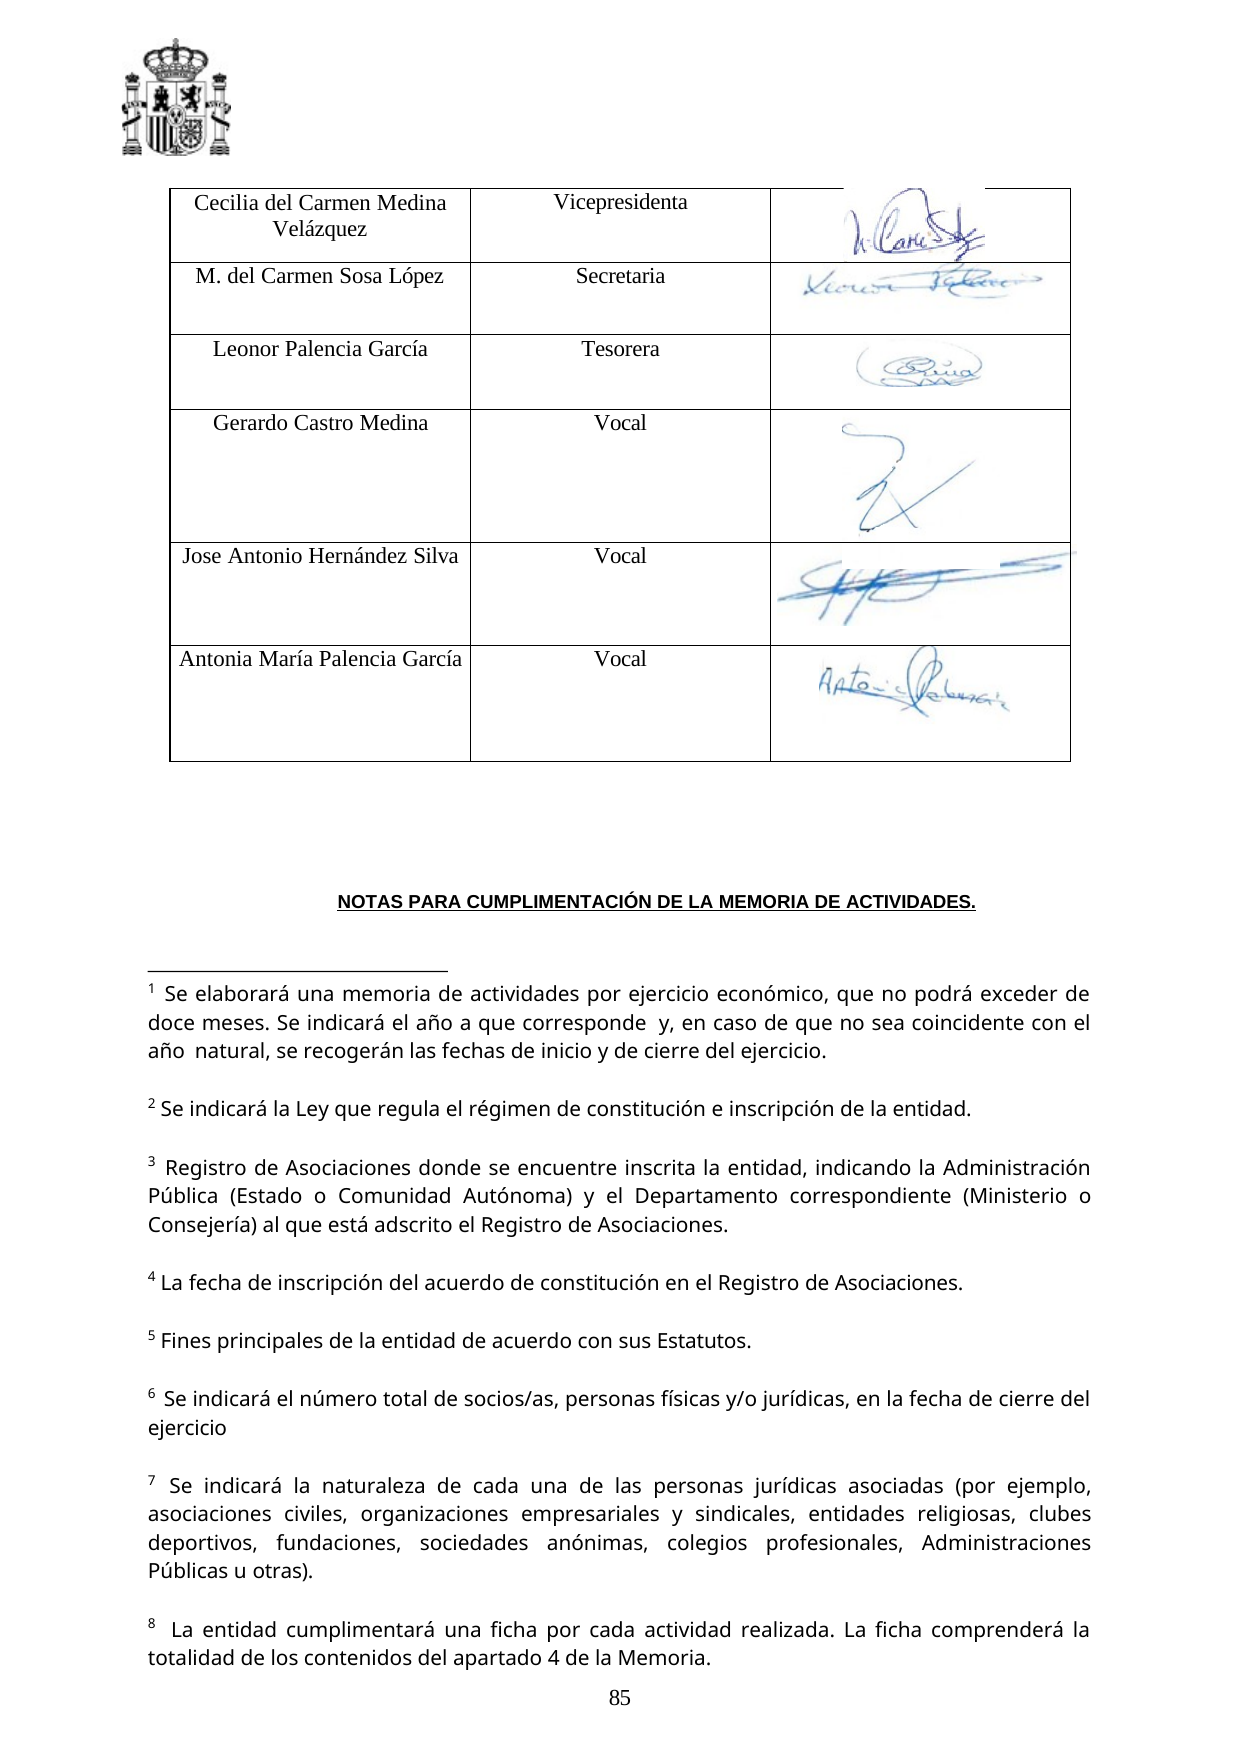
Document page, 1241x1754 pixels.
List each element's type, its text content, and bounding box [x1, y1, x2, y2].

text 3 Registro de Asociaciones donde se encuentre inscrita la entidad, indicando la Administración Pública (Estado o Comunidad Autónoma) y el Departamento correspondiente (Ministerio o Consejería) al que está adscrito el Registro de Asociaciones. [148, 1152, 1093, 1238]
table_header [771, 189, 843, 262]
table_cell Jose Antonio Hernández Silva [171, 543, 470, 645]
table_cell [771, 543, 1070, 645]
text 4 La fecha de inscripción del acuerdo de constitución en el Registro de Asociaciones. [148, 1267, 1186, 1296]
table_cell M. del Carmen Sosa López [171, 263, 470, 334]
table_cell Secretaria [471, 263, 770, 334]
table_cell [771, 646, 1070, 761]
picture [121, 38, 231, 156]
table_cell Antonia María Palencia García [171, 646, 470, 761]
picture [855, 335, 987, 387]
text NOTAS PARA CUMPLIMENTACIÓN DE LA MEMORIA DE ACTIVIDADES. [337, 891, 1186, 912]
text 7 Se indicará la naturaleza de cada una de las personas jurídicas asociadas (por ejemplo, asociaciones civiles, organizaciones empresariales y sindicales, entidades religiosas, clubes deportivos, fundaciones, sociedades anónimas, colegios profesionales, Administraciones Públicas u otras). [148, 1470, 1093, 1585]
picture [819, 646, 1011, 730]
table_cell Vocal [471, 646, 770, 761]
picture [778, 263, 1064, 314]
table_cell [771, 410, 1070, 542]
picture [1071, 544, 1077, 626]
text 8 La entidad cumplimentará una ficha por cada actividad realizada. La ficha comprenderá la totalidad de los contenidos del apartado 4 de la Memoria. [148, 1614, 1092, 1672]
table_cell Gerardo Castro Medina [171, 410, 470, 542]
table_cell Tesorera [471, 335, 770, 409]
text 6 Se indicará el número total de socios/as, personas físicas y/o jurídicas, en la fecha de cierre del ejercicio [148, 1384, 1092, 1441]
text 1 Se elaborará una memoria de actividades por ejercicio económico, que no podrá exceder de doce meses. Se indicará el año a que corresponde y, en caso de que no sea coincidente con el año natural, se recogerán las fechas de inicio y de cierre del ejercicio. [148, 979, 1092, 1065]
table_cell Leonor Palencia García [171, 335, 470, 409]
table_cell Vocal [471, 410, 770, 542]
table_cell Vocal [471, 543, 770, 645]
text 5 Fines principales de la entidad de acuerdo con sus Estatutos. [148, 1326, 1186, 1355]
table_header [985, 189, 1070, 262]
text 2 Se indicará la Ley que regula el régimen de constitución e inscripción de la entidad. [148, 1094, 1186, 1123]
table_cell [771, 335, 1070, 409]
table_header Vicepresidenta [471, 189, 770, 262]
table_cell [771, 263, 1070, 334]
table_header Cecilia del Carmen Medina Velázquez [171, 189, 470, 262]
picture [843, 188, 985, 262]
